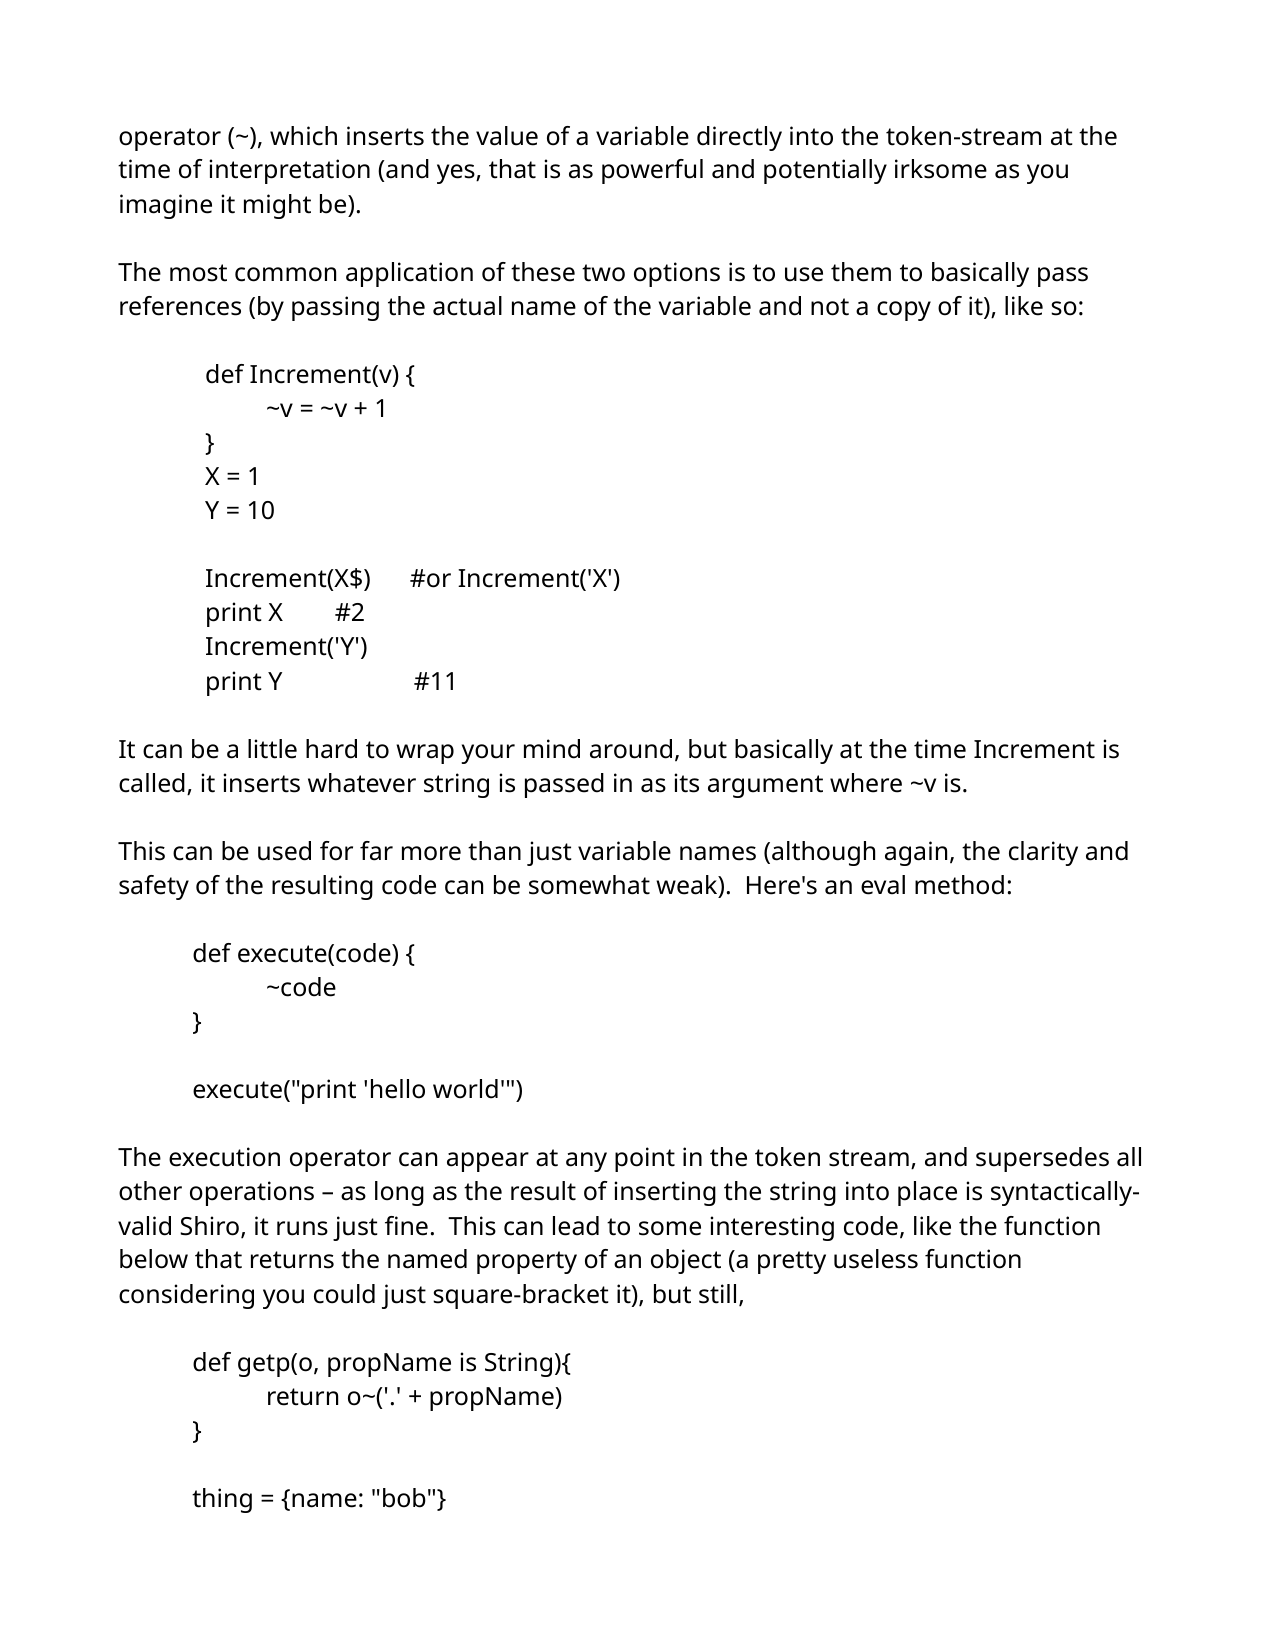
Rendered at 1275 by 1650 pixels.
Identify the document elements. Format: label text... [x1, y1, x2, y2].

text def getp(o, propName is String){ [118, 1344, 1157, 1378]
text ~code [118, 970, 1157, 1004]
text Increment(X$) #or Increment('X') [118, 561, 1157, 595]
text X = 1 [118, 459, 1157, 493]
text Y = 10 [118, 493, 1157, 527]
text Increment('Y') [118, 629, 1157, 663]
text } [118, 425, 1157, 459]
text operator (~), which inserts the value of a variable directly into the token-stream at the time of interpretation (and yes, that is as powerful and potentially irksome as you imagine it might be). [118, 118, 1157, 220]
text def Increment(v) { [118, 357, 1157, 391]
text print Y #11 [118, 663, 1157, 697]
text execute("print 'hello world'") [118, 1072, 1157, 1106]
text } [118, 1412, 1157, 1447]
text return o~('.' + propName) [118, 1378, 1157, 1412]
text ~v = ~v + 1 [118, 391, 1157, 425]
text thing = {name: "bob"} [118, 1481, 1157, 1515]
text def execute(code) { [118, 936, 1157, 970]
text It can be a little hard to wrap your mind around, but basically at the time Increment is called, it inserts whatever string is passed in as its argument where ~v is. [118, 731, 1157, 799]
text This can be used for far more than just variable names (although again, the clarity and safety of the resulting code can be somewhat weak). Here's an eval method: [118, 833, 1157, 902]
text print X #2 [118, 595, 1157, 629]
text The most common application of these two options is to use them to basically pass references (by passing the actual name of the variable and not a copy of it), like so: [118, 254, 1157, 322]
text The execution operator can appear at any point in the token stream, and supersedes all other operations – as long as the result of inserting the string into place is syntactically-valid Shiro, it runs just fine. This can lead to some interesting code, like the function below that returns the named property of an object (a pretty useless function considering you could just square-bracket it), but still, [118, 1140, 1157, 1310]
text } [118, 1004, 1157, 1038]
